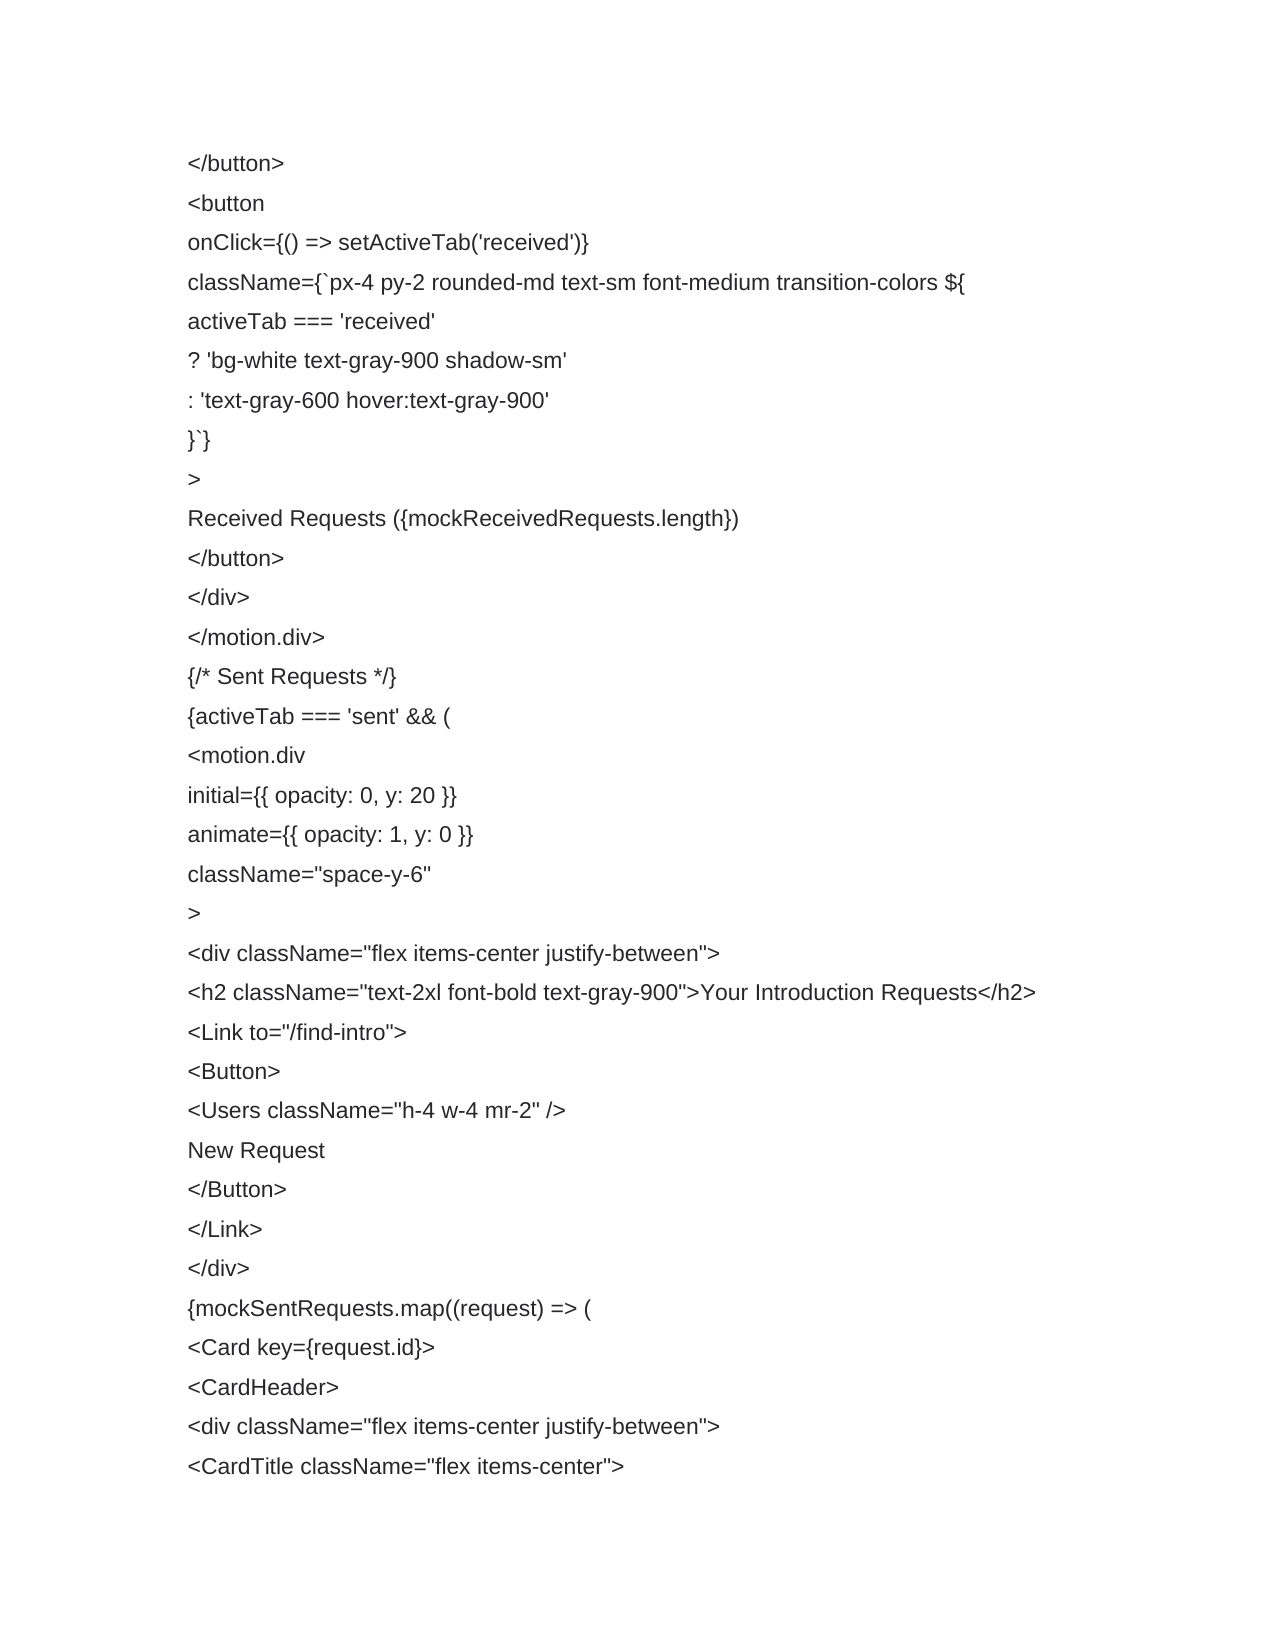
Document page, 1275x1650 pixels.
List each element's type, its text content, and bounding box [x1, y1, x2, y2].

list </Button> [187, 1176, 1125, 1203]
list New Request [187, 1137, 1125, 1163]
list </div> [187, 584, 1125, 611]
list <CardTitle className="flex items-center"> [187, 1453, 1125, 1479]
list {/* Sent Requests */} [187, 663, 1125, 689]
list <Card key={request.id}> [187, 1334, 1125, 1361]
list </motion.div> [187, 624, 1125, 650]
list className={`px-4 py-2 rounded-md text-sm font-medium transition-colors ${ [187, 268, 1125, 295]
list <div className="flex items-center justify-between"> [187, 939, 1125, 966]
list }`} [187, 426, 1125, 453]
list </div> [187, 1255, 1125, 1282]
list <CardHeader> [187, 1374, 1125, 1400]
list className="space-y-6" [187, 861, 1125, 887]
list Received Requests ({mockReceivedRequests.length}) [187, 505, 1125, 532]
list > [187, 466, 1125, 492]
list <div className="flex items-center justify-between"> [187, 1413, 1125, 1440]
list <h2 className="text-2xl font-bold text-gray-900">Your Introduction Requests</h2> [187, 979, 1125, 1005]
list </button> [187, 545, 1125, 571]
list activeTab === 'received' [187, 308, 1125, 334]
list <Users className="h-4 w-4 mr-2" /> [187, 1097, 1125, 1124]
list <Button> [187, 1058, 1125, 1084]
list > [187, 900, 1125, 926]
list <Link to="/find-intro"> [187, 1018, 1125, 1045]
list onClick={() => setActiveTab('received')} [187, 229, 1125, 255]
list {mockSentRequests.map((request) => ( [187, 1295, 1125, 1321]
list </Link> [187, 1216, 1125, 1242]
list : 'text-gray-600 hover:text-gray-900' [187, 387, 1125, 413]
list ? 'bg-white text-gray-900 shadow-sm' [187, 347, 1125, 374]
list animate={{ opacity: 1, y: 0 }} [187, 821, 1125, 847]
list {activeTab === 'sent' && ( [187, 703, 1125, 729]
list initial={{ opacity: 0, y: 20 }} [187, 782, 1125, 808]
list <motion.div [187, 742, 1125, 768]
list <button [187, 189, 1125, 216]
list </button> [187, 150, 1125, 176]
